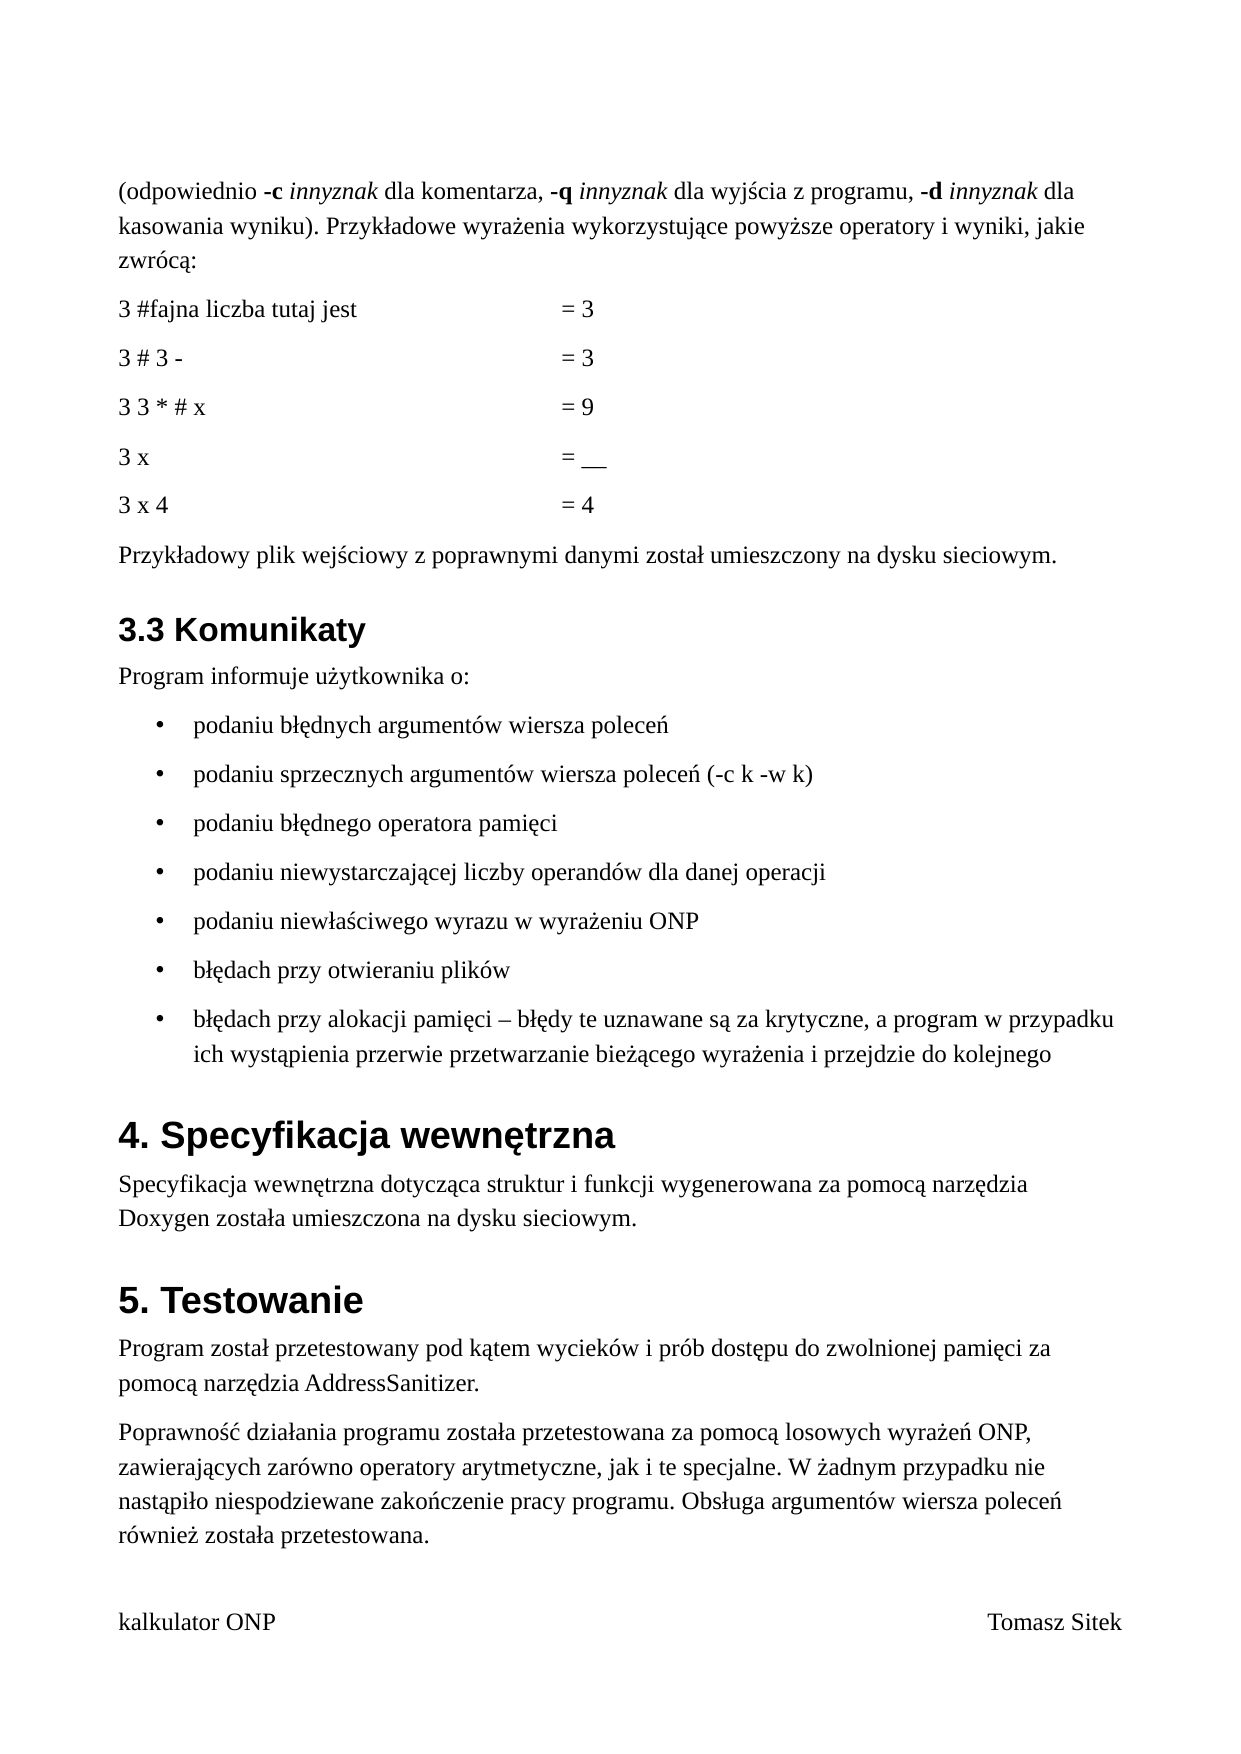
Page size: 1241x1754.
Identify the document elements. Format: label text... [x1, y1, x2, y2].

text 3 x = __ [118, 442, 1122, 470]
text Specyfikacja wewnętrzna dotycząca struktur i funkcji wygenerowana za pomocą narzędzia Doxygen została umieszczona na dysku sieciowym. [118, 1169, 1122, 1232]
list błędach przy otwieraniu plików [156, 955, 1122, 984]
text Program informuje użytkownika o: [118, 661, 1122, 689]
list podaniu niewystarczającej liczby operandów dla danej operacji [156, 857, 1122, 886]
text Przykładowy plik wejściowy z poprawnymi danymi został umieszczony na dysku sieciowym. [118, 540, 1122, 568]
list błędach przy alokacji pamięci – błędy te uznawane są za krytyczne, a program w przypadku ich wystąpienia przerwie przetwarzanie bieżącego wyrażenia i przejdzie do kolejnego [156, 1004, 1122, 1067]
text (odpowiednio -c innyznak dla komentarza, -q innyznak dla wyjścia z programu, -d innyznak dla kasowania wyniku). Przykładowe wyrażenia wykorzystujące powyższe operatory i wyniki, jakie zwrócą: [118, 176, 1122, 274]
subtitle 3.3 Komunikaty [118, 609, 1122, 648]
list podaniu błędnego operatora pamięci [156, 808, 1122, 837]
text 3 3 * # x = 9 [118, 392, 1122, 421]
text 3 x 4 = 4 [118, 491, 1122, 519]
list podaniu niewłaściwego wyrazu w wyrażeniu ONP [156, 906, 1122, 935]
text Program został przetestowany pod kątem wycieków i prób dostępu do zwolnionej pamięci za pomocą narzędzia AddressSanitizer. [118, 1333, 1122, 1397]
list podaniu błędnych argumentów wiersza poleceń [156, 710, 1122, 738]
text 3 # 3 - = 3 [118, 343, 1122, 372]
subtitle 4. Specyfikacja wewnętrzna [118, 1113, 1122, 1156]
subtitle 5. Testowanie [118, 1277, 1122, 1321]
list podaniu sprzecznych argumentów wiersza poleceń (-c k -w k) [156, 759, 1122, 788]
text 3 #fajna liczba tutaj jest = 3 [118, 294, 1122, 323]
text Poprawność działania programu została przetestowana za pomocą losowych wyrażeń ONP, zawierających zarówno operatory arytmetyczne, jak i te specjalne. W żadnym przypadku nie nastąpiło niespodziewane zakończenie pracy programu. Obsługa argumentów wiersza poleceń również została przetestowana. [118, 1417, 1122, 1549]
